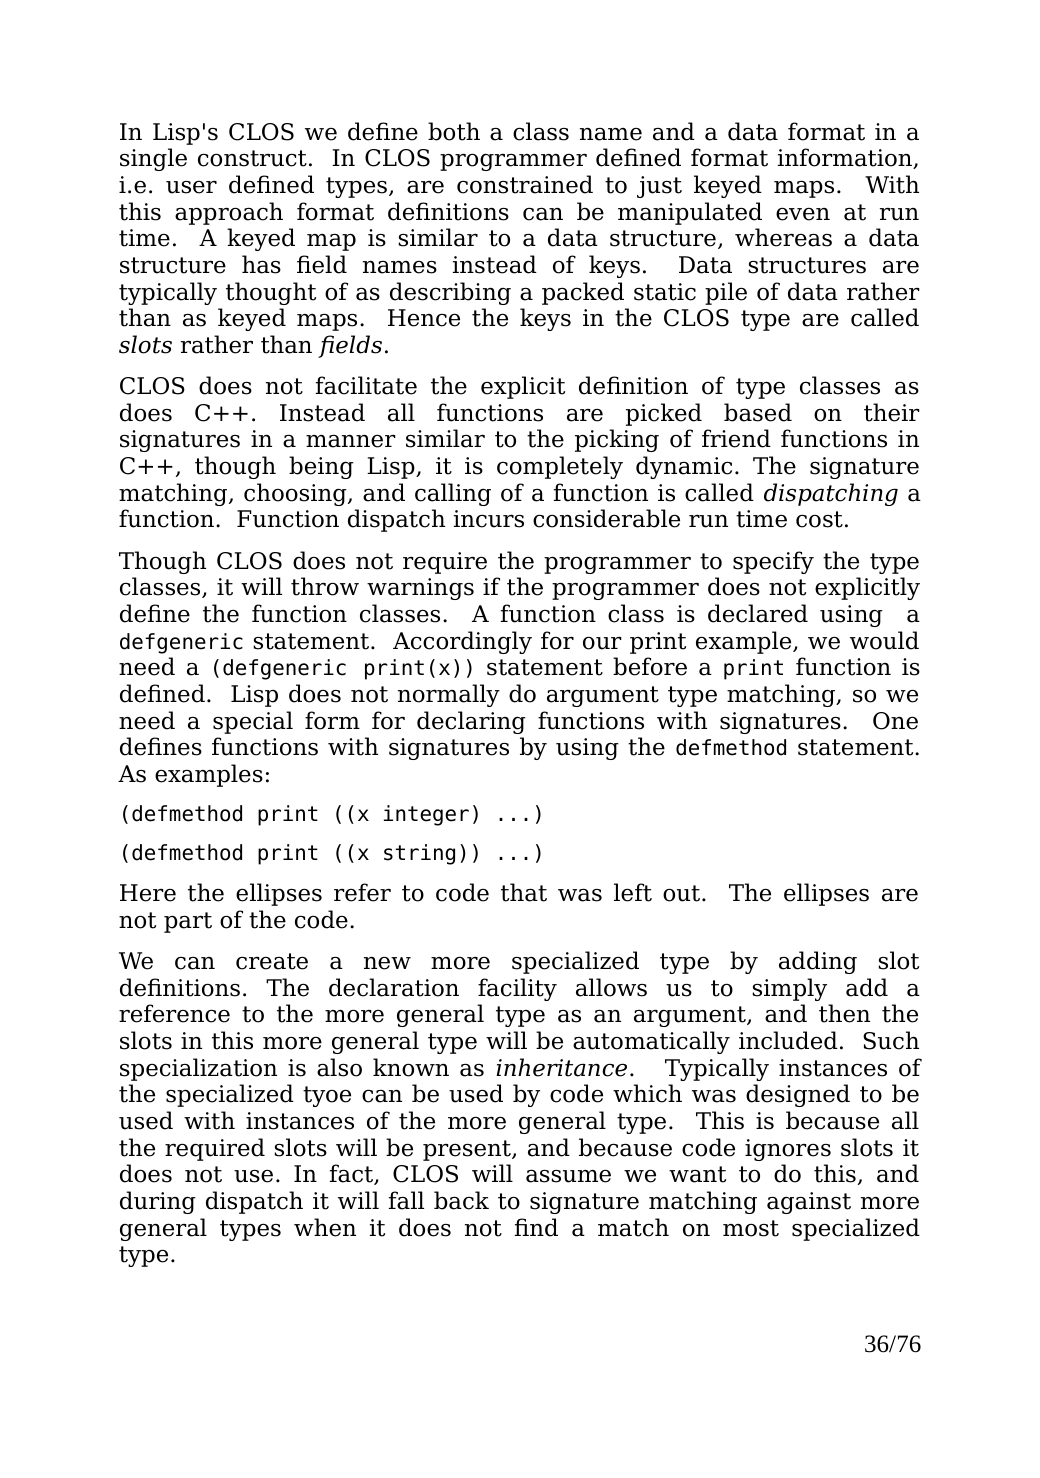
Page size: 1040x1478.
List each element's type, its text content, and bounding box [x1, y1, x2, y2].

text (defmethod print ((x string)) ...) [119, 841, 921, 866]
text Though CLOS does not require the programmer to specify the type classes, it will throw warnings if the programmer does not explicitly define the function classes. A function class is declared using a defgeneric statement. Accordingly for our print example, we would need a (defgeneric print(x)) statement before a print function is defined. Lisp does not normally do argument type matching, so we need a special form for declaring functions with signatures. One defines functions with signatures by using the defmethod statement. As examples: [119, 548, 921, 788]
text In Lisp's CLOS we define both a class name and a data format in a single construct. In CLOS programmer defined format information, i.e. user defined types, are constrained to just keyed maps. With this approach format definitions can be manipulated even at run time. A keyed map is similar to a data structure, whereas a data structure has field names instead of keys. Data structures are typically thought of as describing a packed static pile of data rather than as keyed maps. Hence the keys in the CLOS type are called slots rather than fields. [119, 119, 921, 359]
text We can create a new more specialized type by adding slot definitions. The declaration facility allows us to simply add a reference to the more general type as an argument, and then the slots in this more general type will be automatically included. Such specialization is also known as inheritance. Typically instances of the specialized tyoe can be used by code which was designed to be used with instances of the more general type. This is because all the required slots will be present, and because code ignores slots it does not use. In fact, CLOS will assume we want to do this, and during dispatch it will fall back to signature matching against more general types when it does not find a match on most specialized type. [119, 948, 921, 1268]
text Here the ellipses refer to code that was left out. The ellipses are not part of the code. [119, 880, 921, 933]
text (defmethod print ((x integer) ...) [119, 802, 921, 827]
text CLOS does not facilitate the explicit definition of type classes as does C++. Instead all functions are picked based on their signatures in a manner similar to the picking of friend functions in C++, though being Lisp, it is completely dynamic. The signature matching, choosing, and calling of a function is called dispatching a function. Function dispatch incurs considerable run time cost. [119, 373, 921, 533]
